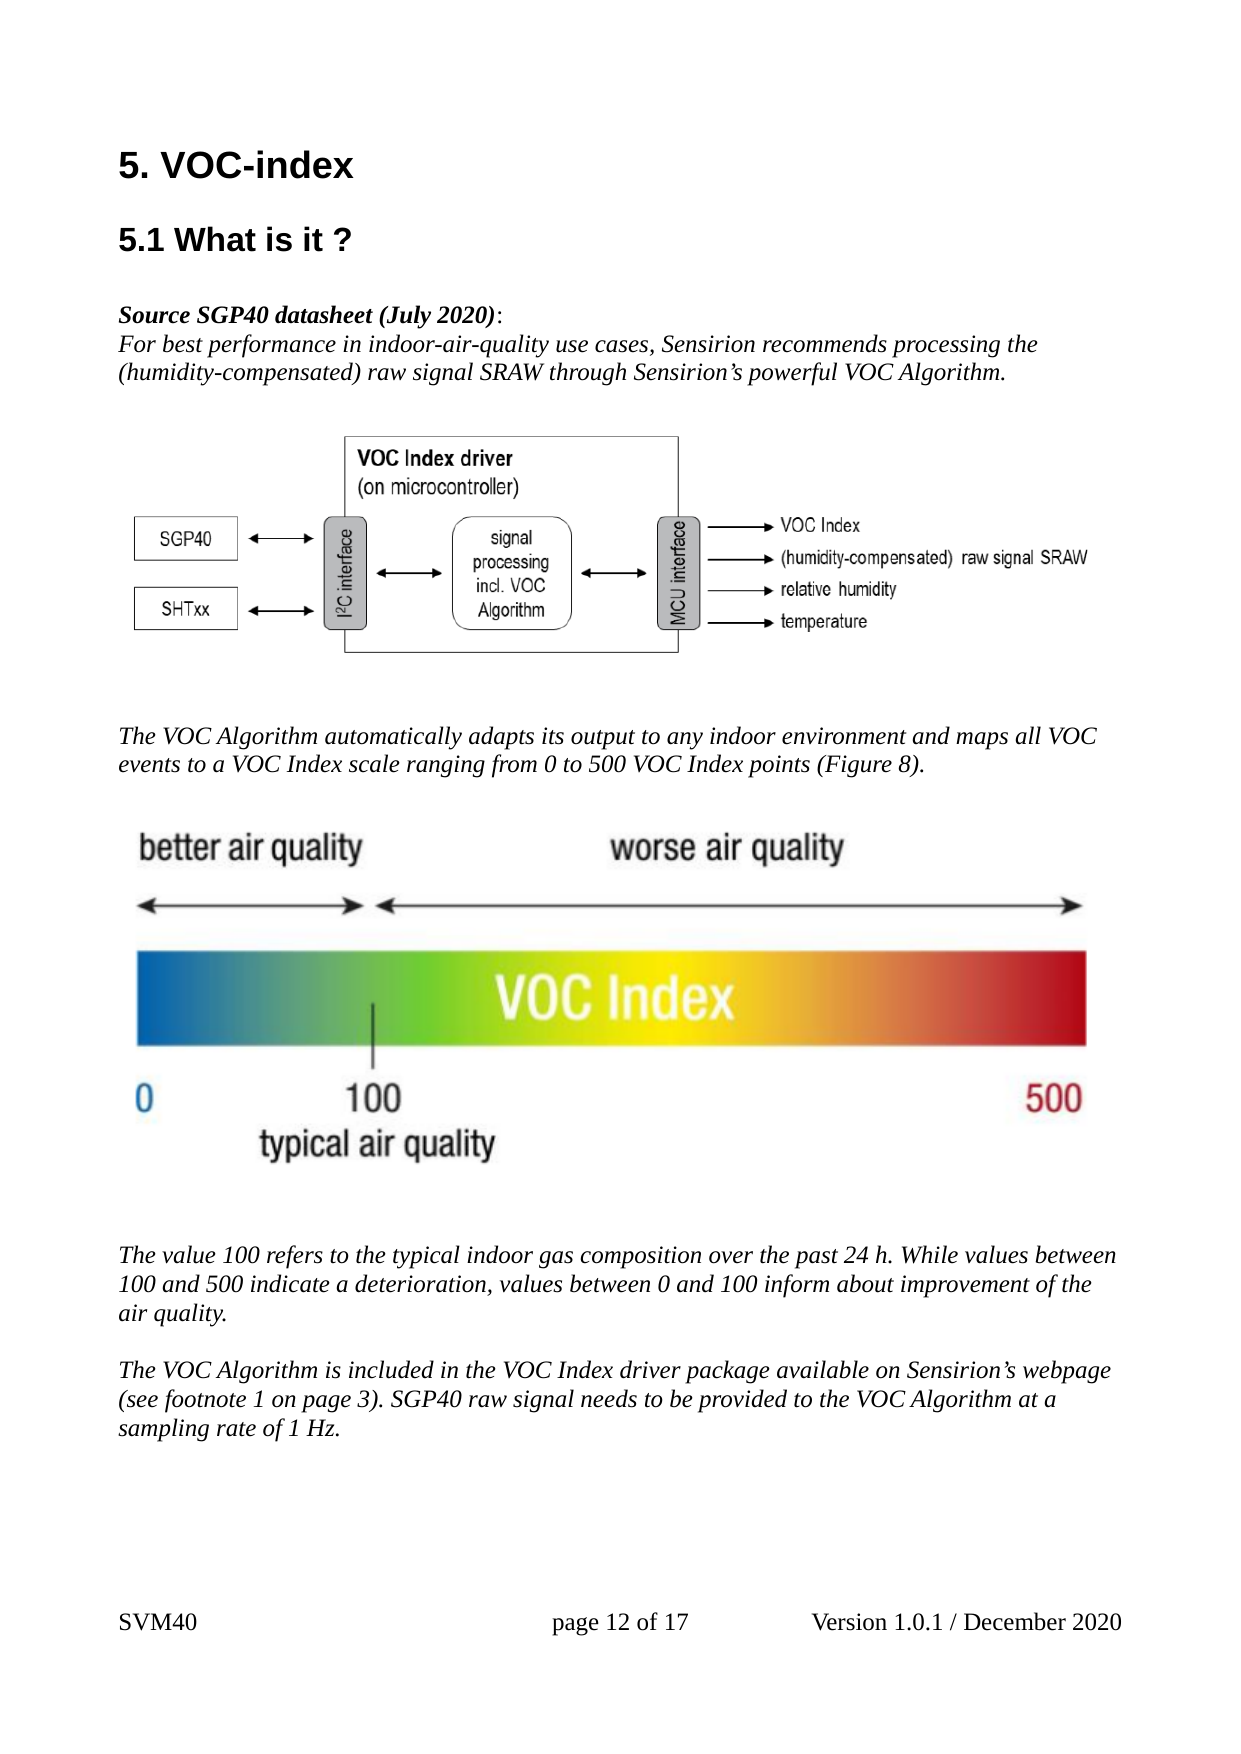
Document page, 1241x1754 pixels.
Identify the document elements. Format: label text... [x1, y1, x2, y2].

text Source SGP40 datasheet (July 2020): [118, 300, 1122, 329]
subtitle 5. VOC-index [118, 143, 1122, 187]
text The value 100 refers to the typical indoor gas composition over the past 24 h. While values between 100 and 500 indicate a deterioration, values between 0 and 100 inform about improvement of the air quality. [118, 1241, 1122, 1327]
text The VOC Algorithm automatically adapts its output to any indoor environment and maps all VOC events to a VOC Index scale ranging from 0 to 500 VOC Index points (Figure 8). [118, 721, 1122, 778]
subtitle 5.1 What is it ? [118, 220, 1122, 259]
text The VOC Algorithm is included in the VOC Index driver package available on Sensirion’s webpage (see footnote 1 on page 3). SGP40 raw signal needs to be provided to the VOC Algorithm at a sampling rate of 1 Hz. [118, 1356, 1122, 1442]
text For best performance in indoor-air-quality use cases, Sensirion recommends processing the (humidity-compensated) raw signal SRAW through Sensirion’s powerful VOC Algorithm. [118, 329, 1122, 386]
picture [118, 807, 1123, 1184]
picture [118, 415, 1123, 664]
